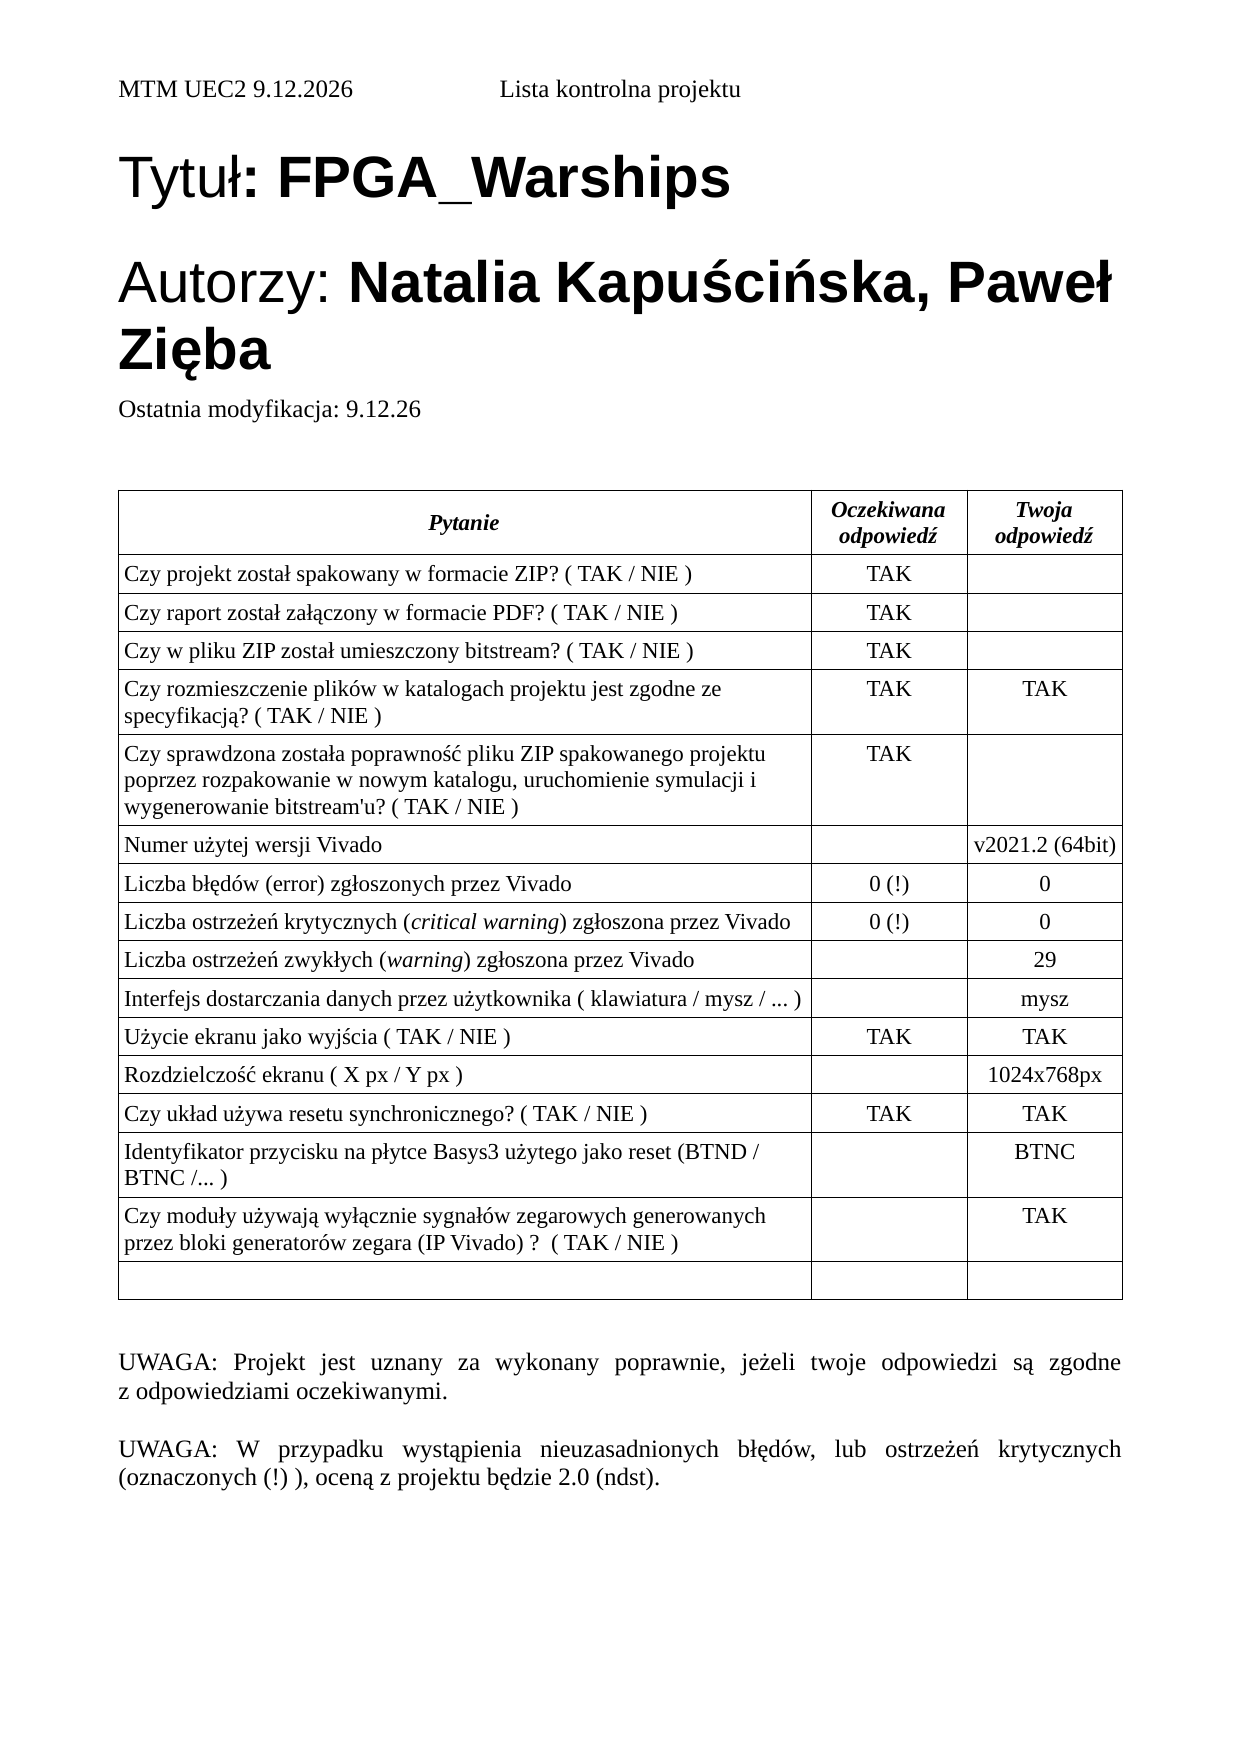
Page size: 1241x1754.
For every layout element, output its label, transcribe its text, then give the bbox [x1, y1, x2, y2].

table_cell Czy sprawdzona została poprawność pliku ZIP spakowanego projektu poprzez rozpakowanie w nowym katalogu, uruchomienie symulacji i wygenerowanie bitstream'u? ( TAK / NIE ) [119, 735, 811, 825]
table_cell Identyfikator przycisku na płytce Basys3 użytego jako reset (BTND / BTNC /... ) [119, 1133, 811, 1196]
table_cell [968, 735, 1122, 825]
table_cell [812, 1198, 967, 1261]
table_cell v2021.2 (64bit) [968, 826, 1122, 863]
table_cell Czy projekt został spakowany w formacie ZIP? ( TAK / NIE ) [119, 555, 811, 593]
table_cell 0 [968, 864, 1122, 902]
table_cell [812, 826, 967, 863]
table_cell TAK [812, 555, 967, 593]
table_cell 1024x768px [968, 1056, 1122, 1093]
table_cell 29 [968, 941, 1122, 978]
table_cell TAK [812, 735, 967, 825]
table_cell 0 (!) [812, 864, 967, 902]
text Tytuł: FPGA_Warships [118, 143, 1122, 210]
table_header Twoja odpowiedź [968, 491, 1122, 554]
table_cell Czy w pliku ZIP został umieszczony bitstream? ( TAK / NIE ) [119, 632, 811, 669]
table_cell Czy układ używa resetu synchronicznego? ( TAK / NIE ) [119, 1094, 811, 1132]
table_cell 0 [968, 903, 1122, 940]
table_cell BTNC [968, 1133, 1122, 1196]
table_cell Czy raport został załączony w formacie PDF? ( TAK / NIE ) [119, 594, 811, 631]
table_header Oczekiwana odpowiedź [812, 491, 967, 554]
table_cell Liczba ostrzeżeń zwykłych (warning) zgłoszona przez Vivado [119, 941, 811, 978]
text Autorzy: Natalia Kapuścińska, Paweł Zięba [118, 248, 1122, 382]
table_cell Użycie ekranu jako wyjścia ( TAK / NIE ) [119, 1018, 811, 1055]
table_cell [812, 1262, 967, 1299]
table_cell [812, 1133, 967, 1196]
table_cell TAK [812, 1094, 967, 1132]
table_cell mysz [968, 979, 1122, 1017]
table_header Pytanie [119, 491, 811, 554]
text UWAGA: W przypadku wystąpienia nieuzasadnionych błędów, lub ostrzeżeń krytycznych (oznaczonych (!) ), oceną z projektu będzie 2.0 (ndst). [118, 1434, 1122, 1491]
text UWAGA: Projekt jest uznany za wykonany poprawnie, jeżeli twoje odpowiedzi są zgodne z odpowiedziami oczekiwanymi. [118, 1347, 1122, 1405]
table_cell [812, 979, 967, 1017]
table_cell [119, 1262, 811, 1299]
table_cell Czy rozmieszczenie plików w katalogach projektu jest zgodne ze specyfikacją? ( TAK / NIE ) [119, 670, 811, 734]
table_cell Liczba ostrzeżeń krytycznych (critical warning) zgłoszona przez Vivado [119, 903, 811, 940]
table_cell Liczba błędów (error) zgłoszonych przez Vivado [119, 864, 811, 902]
table_cell TAK [812, 594, 967, 631]
table_cell TAK [968, 670, 1122, 734]
table_cell TAK [968, 1198, 1122, 1261]
table_cell Numer użytej wersji Vivado [119, 826, 811, 863]
table_cell Czy moduły używają wyłącznie sygnałów zegarowych generowanych przez bloki generatorów zegara (IP Vivado) ? ( TAK / NIE ) [119, 1198, 811, 1261]
table_cell Interfejs dostarczania danych przez użytkownika ( klawiatura / mysz / ... ) [119, 979, 811, 1017]
table_cell 0 (!) [812, 903, 967, 940]
table_cell TAK [968, 1094, 1122, 1132]
table_cell [968, 555, 1122, 593]
table_cell [968, 632, 1122, 669]
table_cell TAK [812, 670, 967, 734]
table_cell [968, 594, 1122, 631]
text Ostatnia modyfikacja: 30.08.23 [118, 394, 1122, 423]
table_cell TAK [812, 632, 967, 669]
table_cell TAK [812, 1018, 967, 1055]
table_cell Rozdzielczość ekranu ( X px / Y px ) [119, 1056, 811, 1093]
table_cell TAK [968, 1018, 1122, 1055]
table_cell [812, 941, 967, 978]
table_cell [968, 1262, 1122, 1299]
table_cell [812, 1056, 967, 1093]
